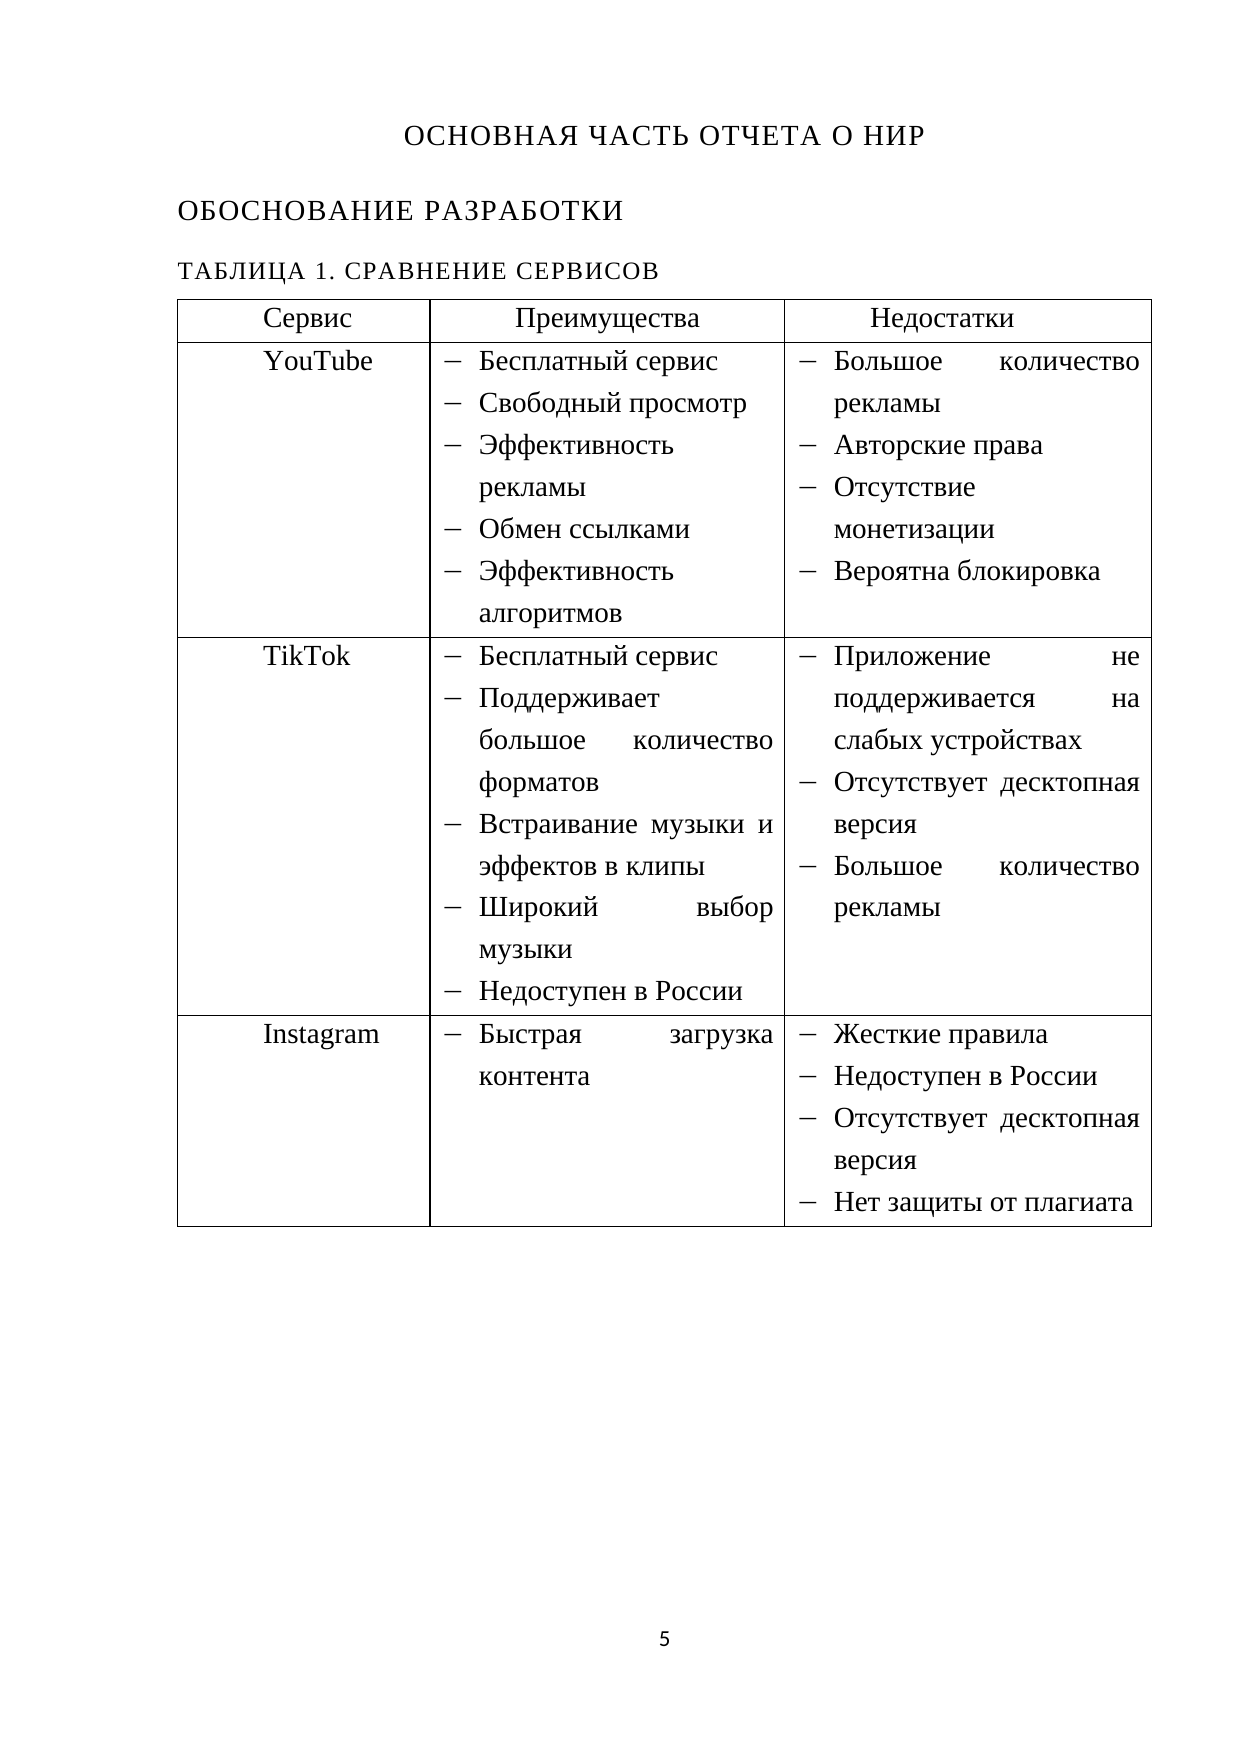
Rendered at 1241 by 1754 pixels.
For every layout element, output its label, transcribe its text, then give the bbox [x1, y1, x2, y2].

table_cell TikTok [178, 638, 429, 1015]
table_header Недостатки [785, 300, 1151, 342]
table_cell Приложение не поддерживается на слабых устройствах Отсутствует десктопная версия Большое количество рекламы [785, 638, 1151, 1015]
subtitle Таблица 1. Сравнение сервисов [177, 256, 1152, 285]
table_cell Бесплатный сервис Свободный просмотр Эффективность рекламы Обмен ссылками Эффективность алгоритмов [431, 343, 784, 637]
table_cell Instagram [178, 1016, 429, 1226]
table_header Сервис [178, 300, 429, 342]
table_header Преимущества [431, 300, 784, 342]
subtitle Основная часть отчета о НИР [177, 118, 1152, 152]
table_cell Большое количество рекламы Авторские права Отсутствие монетизации Вероятна блокировка [785, 343, 1151, 637]
table_cell Бесплатный сервис Поддерживает большое количество форматов Встраивание музыки и эффектов в клипы Широкий выбор музыки Недоступен в России [431, 638, 784, 1015]
table_cell Быстрая загрузка контента [431, 1016, 784, 1226]
table_cell YouTube [178, 343, 429, 637]
table_cell Жесткие правила Недоступен в России Отсутствует десктопная версия Нет защиты от плагиата [785, 1016, 1151, 1226]
subtitle Обоснование разработки [177, 193, 1152, 227]
